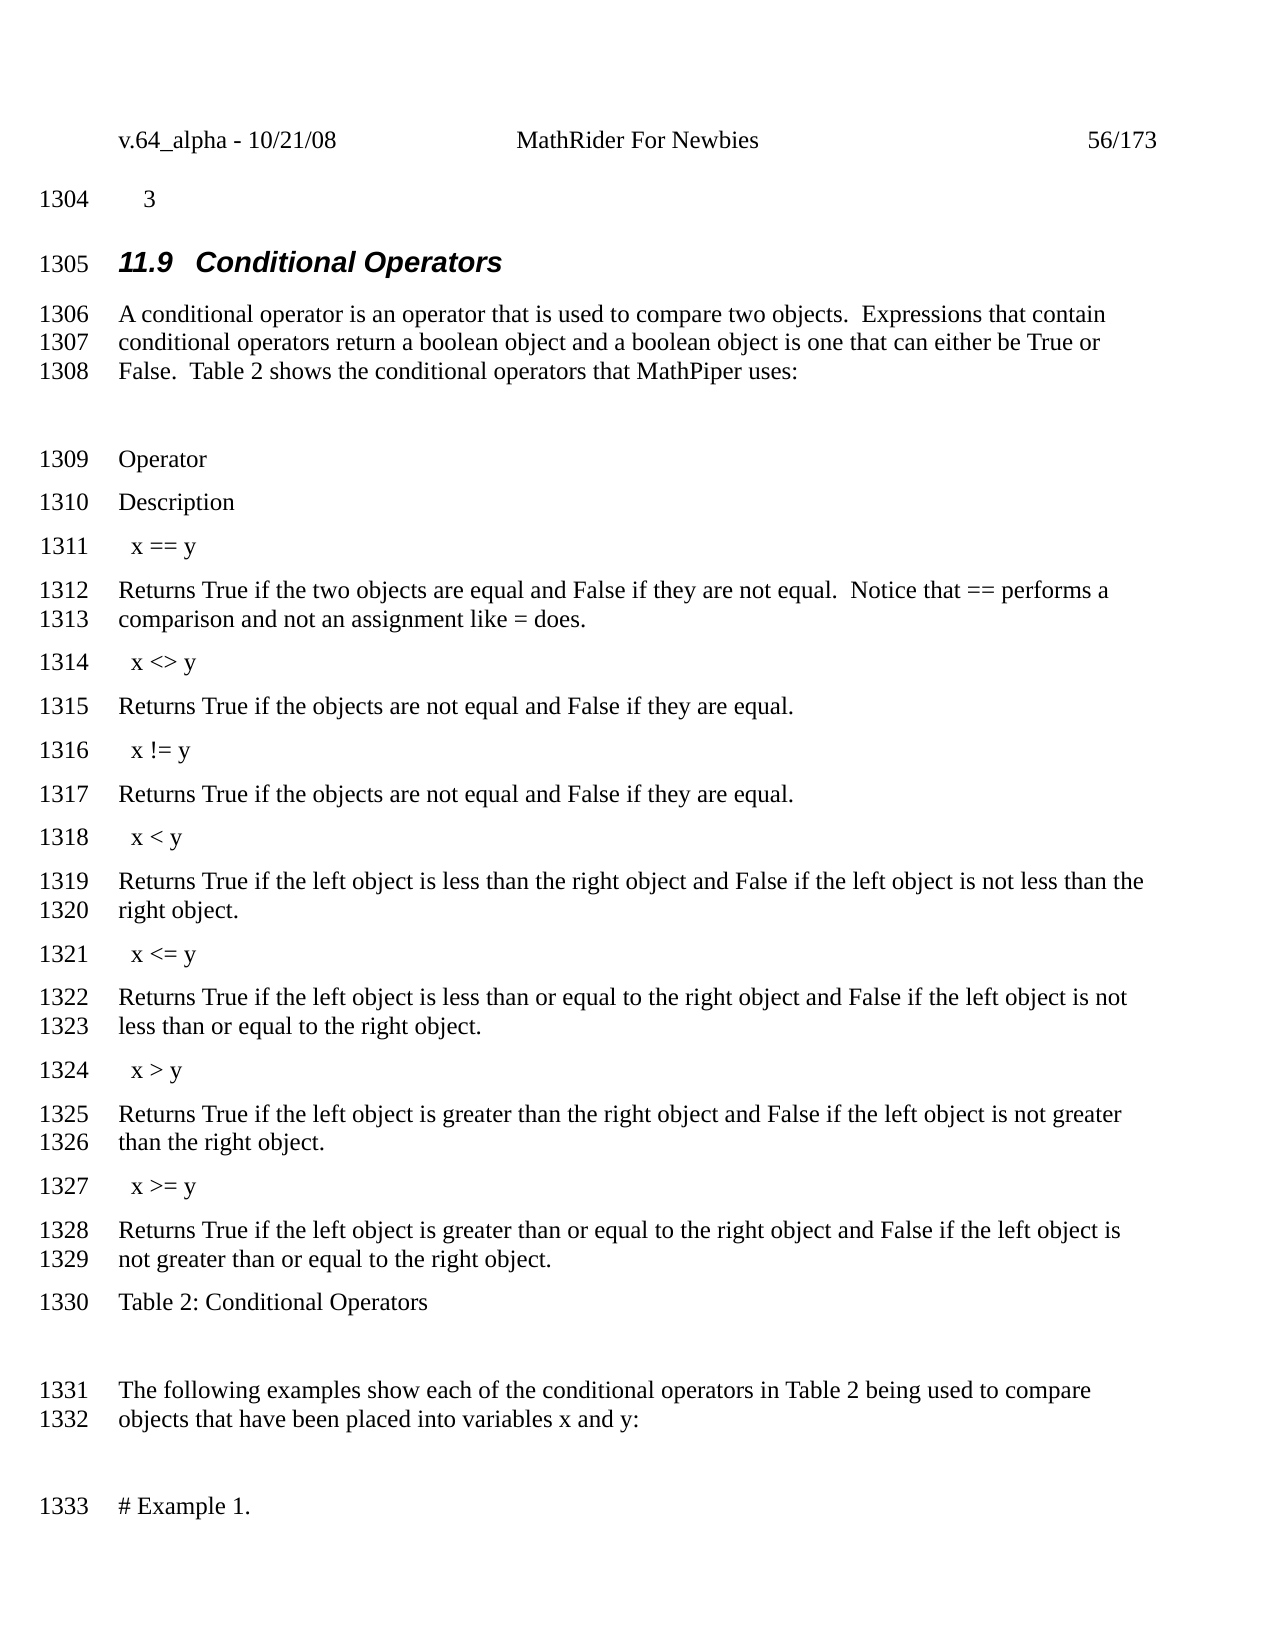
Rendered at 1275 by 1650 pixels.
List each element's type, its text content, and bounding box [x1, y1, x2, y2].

text x == y [118, 531, 1157, 560]
text Description [118, 487, 1157, 516]
text x <= y [118, 939, 1157, 967]
text Returns True if the left object is greater than the right object and False if the left object is not greater than the right object. [118, 1099, 1157, 1156]
text x != y [118, 735, 1157, 764]
text Returns True if the objects are not equal and False if they are equal. [118, 779, 1157, 807]
text x <> y [118, 647, 1157, 676]
subtitle Conditional Operators [118, 245, 1157, 279]
text A conditional operator is an operator that is used to compare two objects. Expressions that contain conditional operators return a boolean object and a boolean object is one that can either be True or False. Table 2 shows the conditional operators that MathPiper uses: [118, 299, 1157, 385]
text Returns True if the left object is less than or equal to the right object and False if the left object is not less than or equal to the right object. [118, 982, 1157, 1040]
text 3 [118, 184, 1157, 213]
text Returns True if the objects are not equal and False if they are equal. [118, 691, 1157, 720]
text x >= y [118, 1171, 1157, 1200]
text The following examples show each of the conditional operators in Table 2 being used to compare objects that have been placed into variables x and y: [118, 1375, 1157, 1432]
text x < y [118, 822, 1157, 851]
text x > y [118, 1055, 1157, 1084]
text Table 2: Conditional Operators [118, 1287, 1157, 1316]
text Returns True if the two objects are equal and False if they are not equal. Notice that == performs a comparison and not an assignment like = does. [118, 575, 1157, 632]
text Returns True if the left object is greater than or equal to the right object and False if the left object is not greater than or equal to the right object. [118, 1215, 1157, 1272]
text Operator [118, 444, 1157, 472]
text # Example 1. [118, 1491, 1157, 1520]
text Returns True if the left object is less than the right object and False if the left object is not less than the right object. [118, 866, 1157, 924]
